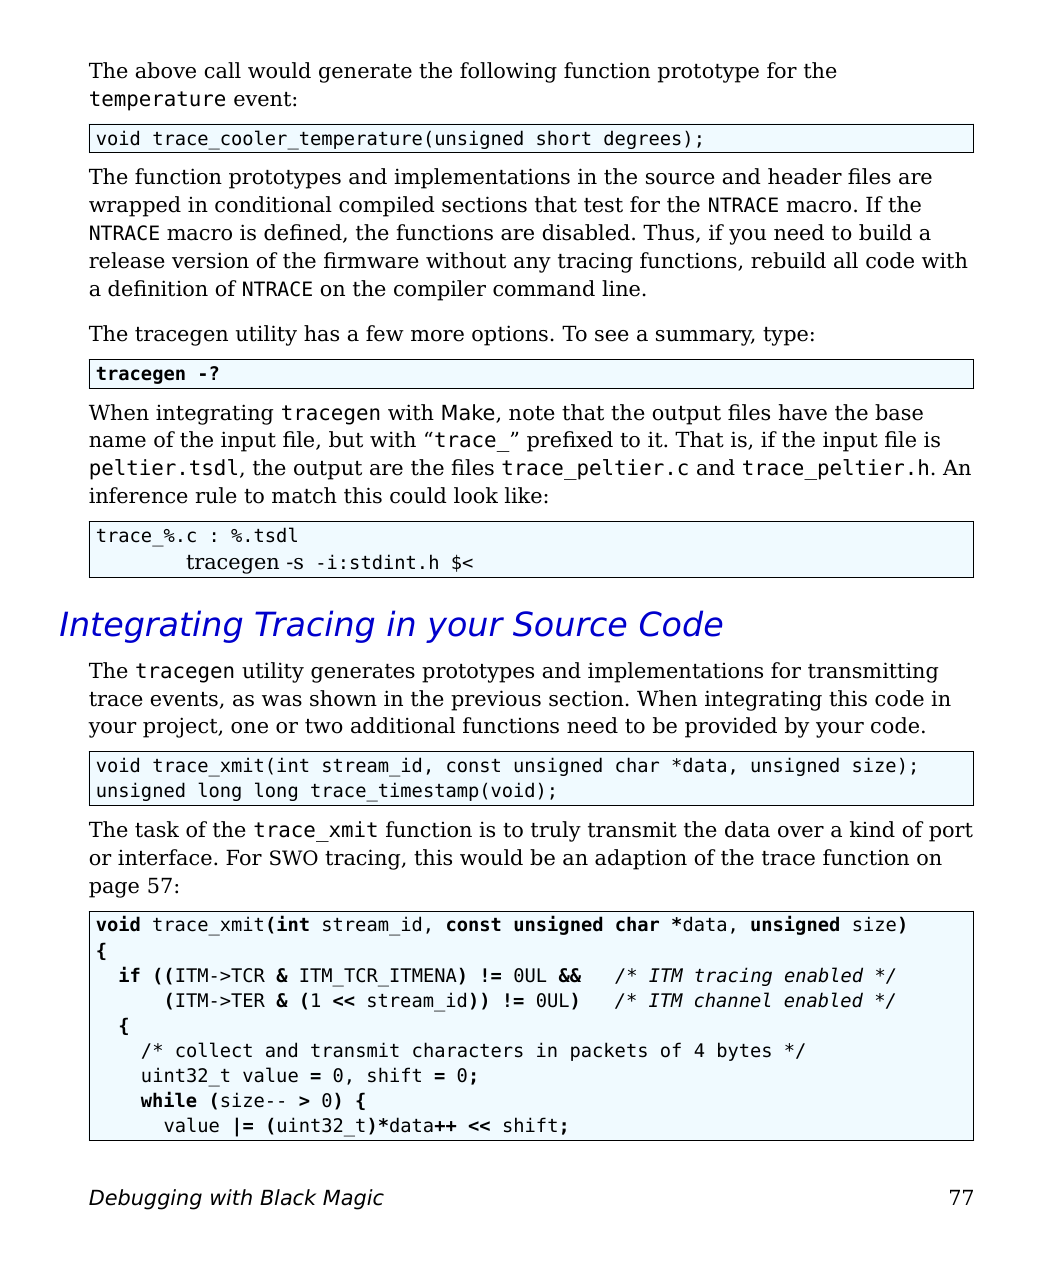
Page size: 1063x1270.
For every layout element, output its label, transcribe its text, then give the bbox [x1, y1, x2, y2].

text { [90, 1011, 973, 1036]
text unsigned long long trace_timestamp(void); [90, 776, 973, 805]
text void trace_cooler_temperature(unsigned short degrees); [90, 125, 973, 152]
text /* collect and transmit characters in packets of 4 bytes */ [90, 1036, 973, 1061]
text (ITM->TER & (1 << stream_id)) != 0UL) /* ITM channel enabled */ [90, 986, 973, 1011]
text value |= (uint32_t)*data++ << shift; [90, 1111, 973, 1140]
subtitle Integrating Tracing in your Source Code [59, 605, 974, 644]
text The above call would generate the following function prototype for the temperature event: [88, 59, 974, 111]
text The task of the trace_xmit function is to truly transmit the data over a kind of port or interface. For SWO tracing, this would be an adaption of the trace function on page 55: [88, 818, 974, 898]
text The function prototypes and implementations in the source and header files are wrapped in conditional compiled sections that test for the NTRACE macro. If the NTRACE macro is defined, the functions are disabled. Thus, if you need to build a release version of the firmware without any tracing functions, rebuild all code with a definition of NTRACE on the compiler command line. [88, 165, 974, 301]
text uint32_t value = 0, shift = 0; [90, 1061, 973, 1086]
text { [90, 936, 973, 961]
text tracegen -? [90, 360, 973, 388]
text void trace_xmit(int stream_id, const unsigned char *data, unsigned size) [90, 912, 973, 936]
text trace_%.c : %.tsdl [90, 522, 973, 546]
text The tracegen utility generates prototypes and implementations for transmitting trace events, as was shown in the previous section. When integrating this code in your project, one or two additional functions need to be provided by your code. [88, 659, 974, 739]
text if ((ITM->TCR & ITM_TCR_ITMENA) != 0UL && /* ITM tracing enabled */ [90, 961, 973, 986]
text The tracegen utility has a few more options. To see a summary, type: [88, 322, 974, 346]
text while (size-- > 0) { [90, 1086, 973, 1111]
text When integrating tracegen with Make, note that the output files have the base name of the input file, but with “trace_” prefixed to it. That is, if the input file is peltier.tsdl, the output are the files trace_peltier.c and trace_peltier.h. An inference rule to match this could look like: [88, 401, 974, 508]
text void trace_xmit(int stream_id, const unsigned char *data, unsigned size); [90, 752, 973, 776]
text tracegen -s -i:stdint.h $< [90, 546, 973, 577]
